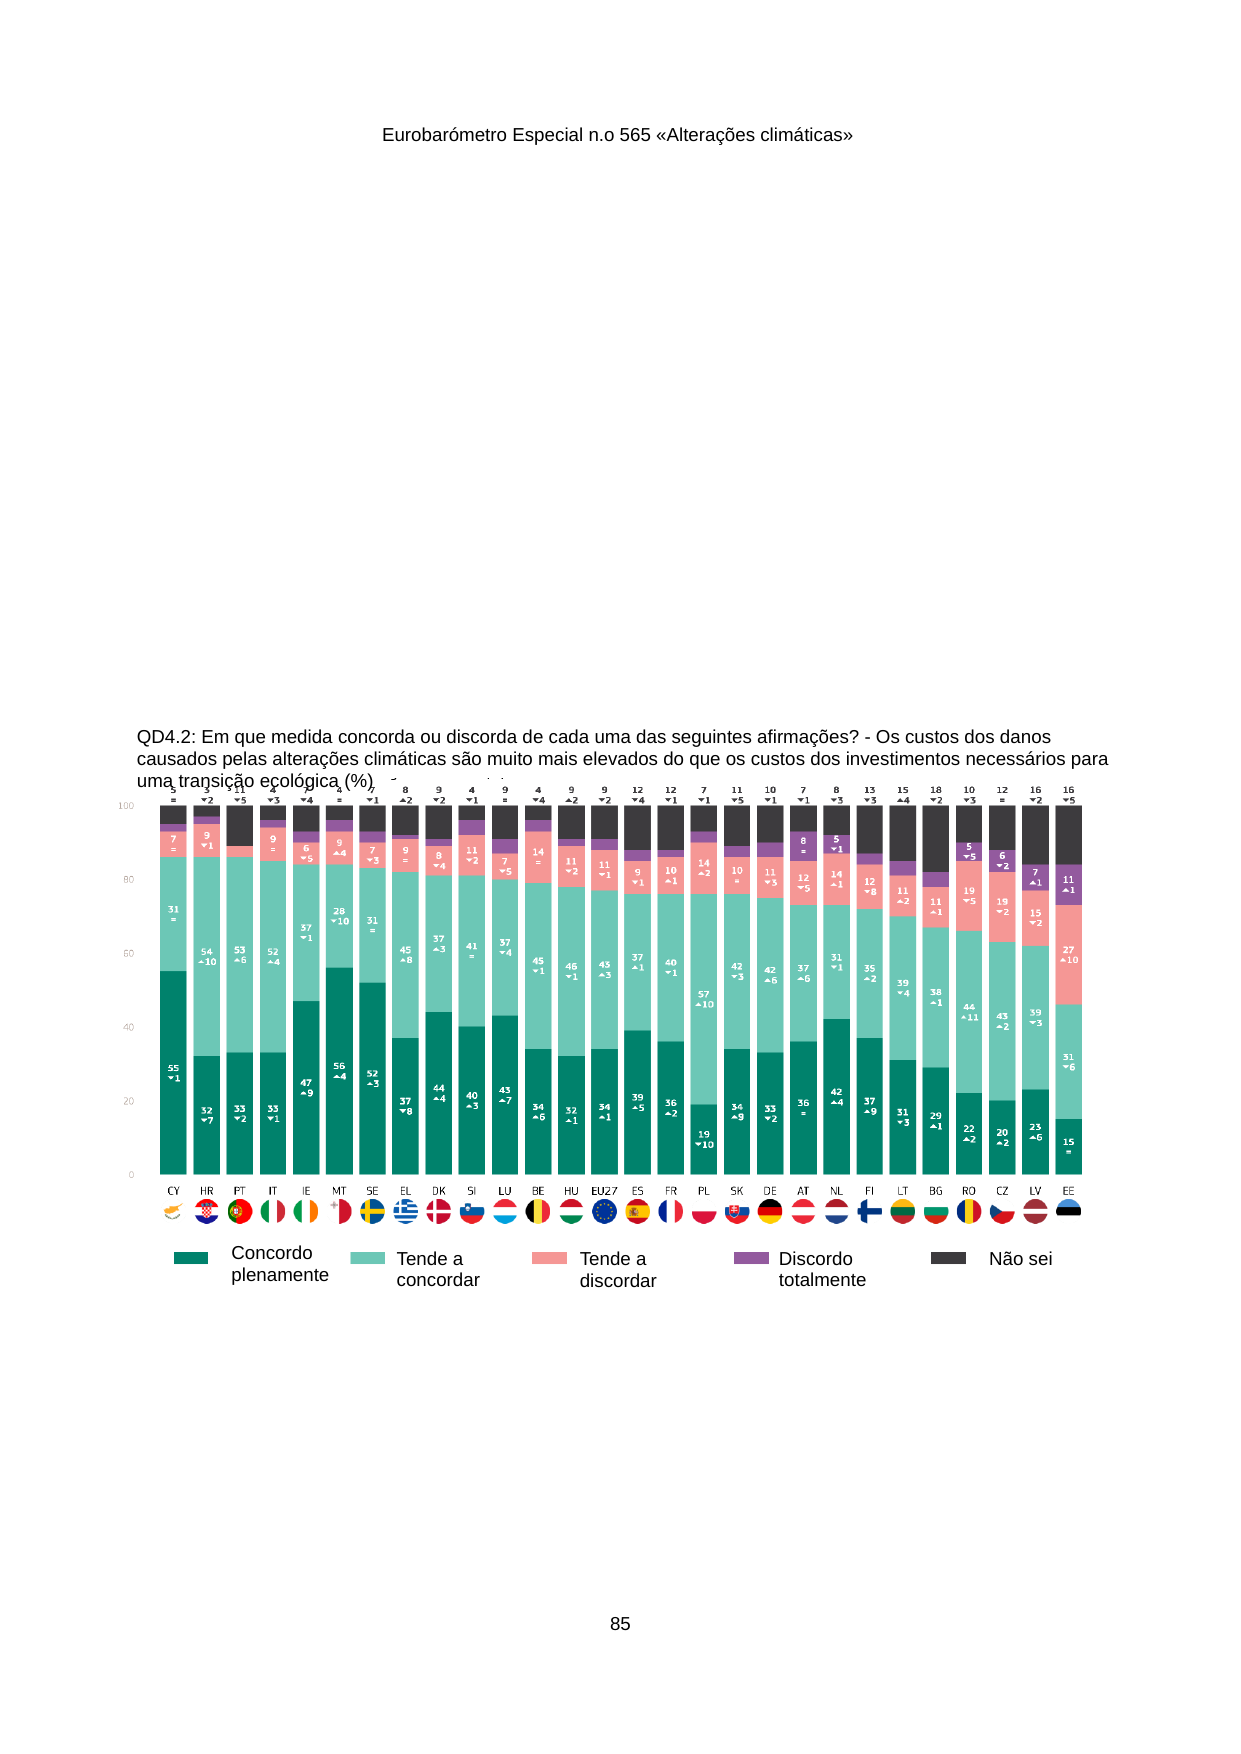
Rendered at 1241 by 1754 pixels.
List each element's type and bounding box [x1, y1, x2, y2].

picture [282, 778, 287, 786]
picture [110, 778, 1097, 1231]
picture [297, 778, 302, 786]
picture [247, 778, 252, 786]
picture [163, 1235, 973, 1278]
